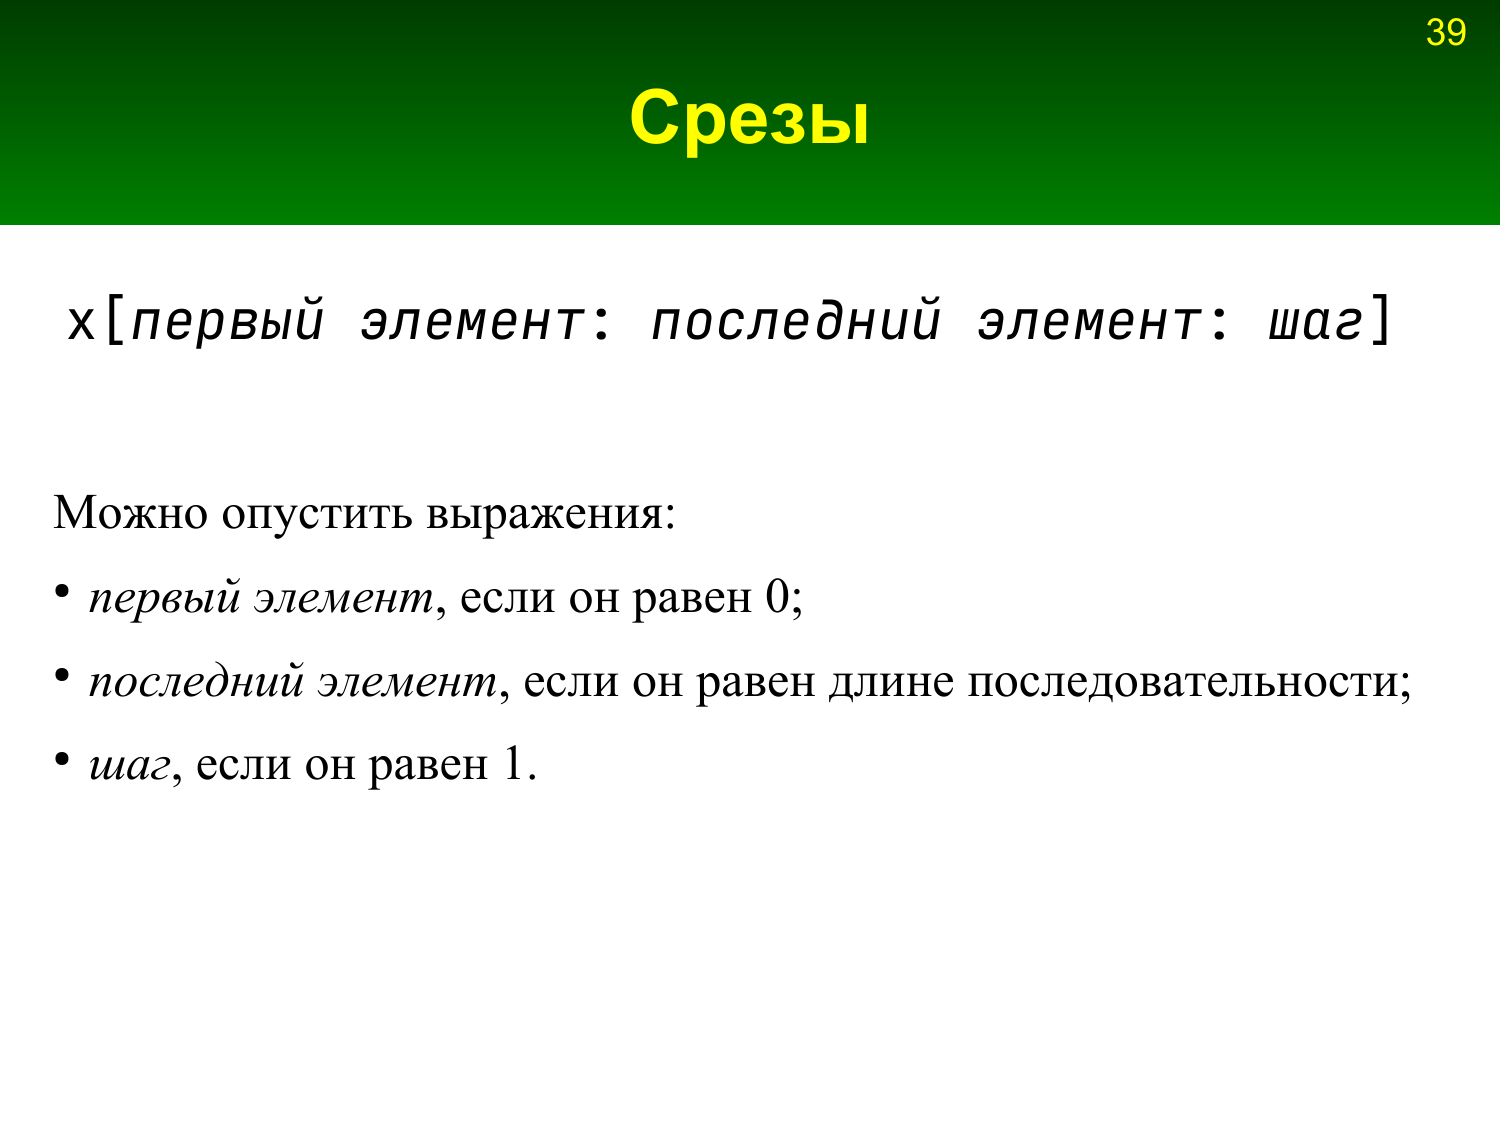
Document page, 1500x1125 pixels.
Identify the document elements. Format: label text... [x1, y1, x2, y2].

title Срезы [75, 11, 1426, 215]
text_box Можно опустить выражения: первый элемент, если он равен 0; последний элемент, если он равен длине последовательности; шаг, если он равен 1. [53, 471, 1428, 798]
text_box x[первый элемент: последний элемент: шаг] [65, 277, 1415, 390]
